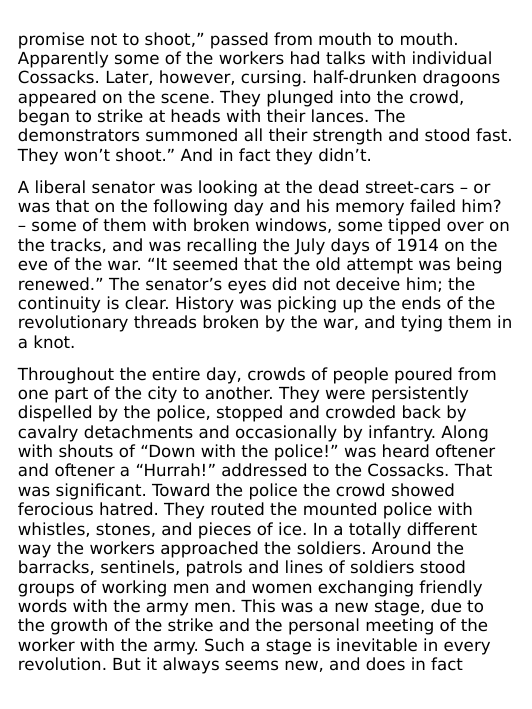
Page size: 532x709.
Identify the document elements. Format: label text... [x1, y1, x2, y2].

text A liberal senator was looking at the dead street-cars – or was that on the following day and his memory failed him? – some of them with broken windows, some tipped over on the tracks, and was recalling the July days of 1914 on the eve of the war. “It seemed that the old attempt was being renewed.” The senator’s eyes did not deceive him; the continuity is clear. History was picking up the ends of the revolutionary threads broken by the war, and tying them in a knot. [18, 178, 514, 352]
text Throughout the entire day, crowds of people poured from one part of the city to another. They were persistently dispelled by the police, stopped and crowded back by cavalry detachments and occasionally by infantry. Along with shouts of “Down with the police!” was heard oftener and oftener a “Hurrah!” addressed to the Cossacks. That was significant. Toward the police the crowd showed ferocious hatred. They routed the mounted police with whistles, stones, and pieces of ice. In a totally different way the workers approached the soldiers. Around the barracks, sentinels, patrols and lines of soldiers stood groups of working men and women exchanging friendly words with the army men. This was a new stage, due to the growth of the strike and the personal meeting of the worker with the army. Such a stage is inevitable in every revolution. But it always seems new, and does in fact [18, 364, 514, 674]
text promise not to shoot,” passed from mouth to mouth. Apparently some of the workers had talks with individual Cossacks. Later, however, cursing. half-drunken dragoons appeared on the scene. They plunged into the crowd, began to strike at heads with their lances. The demonstrators summoned all their strength and stood fast. They won’t shoot.” And in fact they didn’t. [18, 29, 514, 165]
